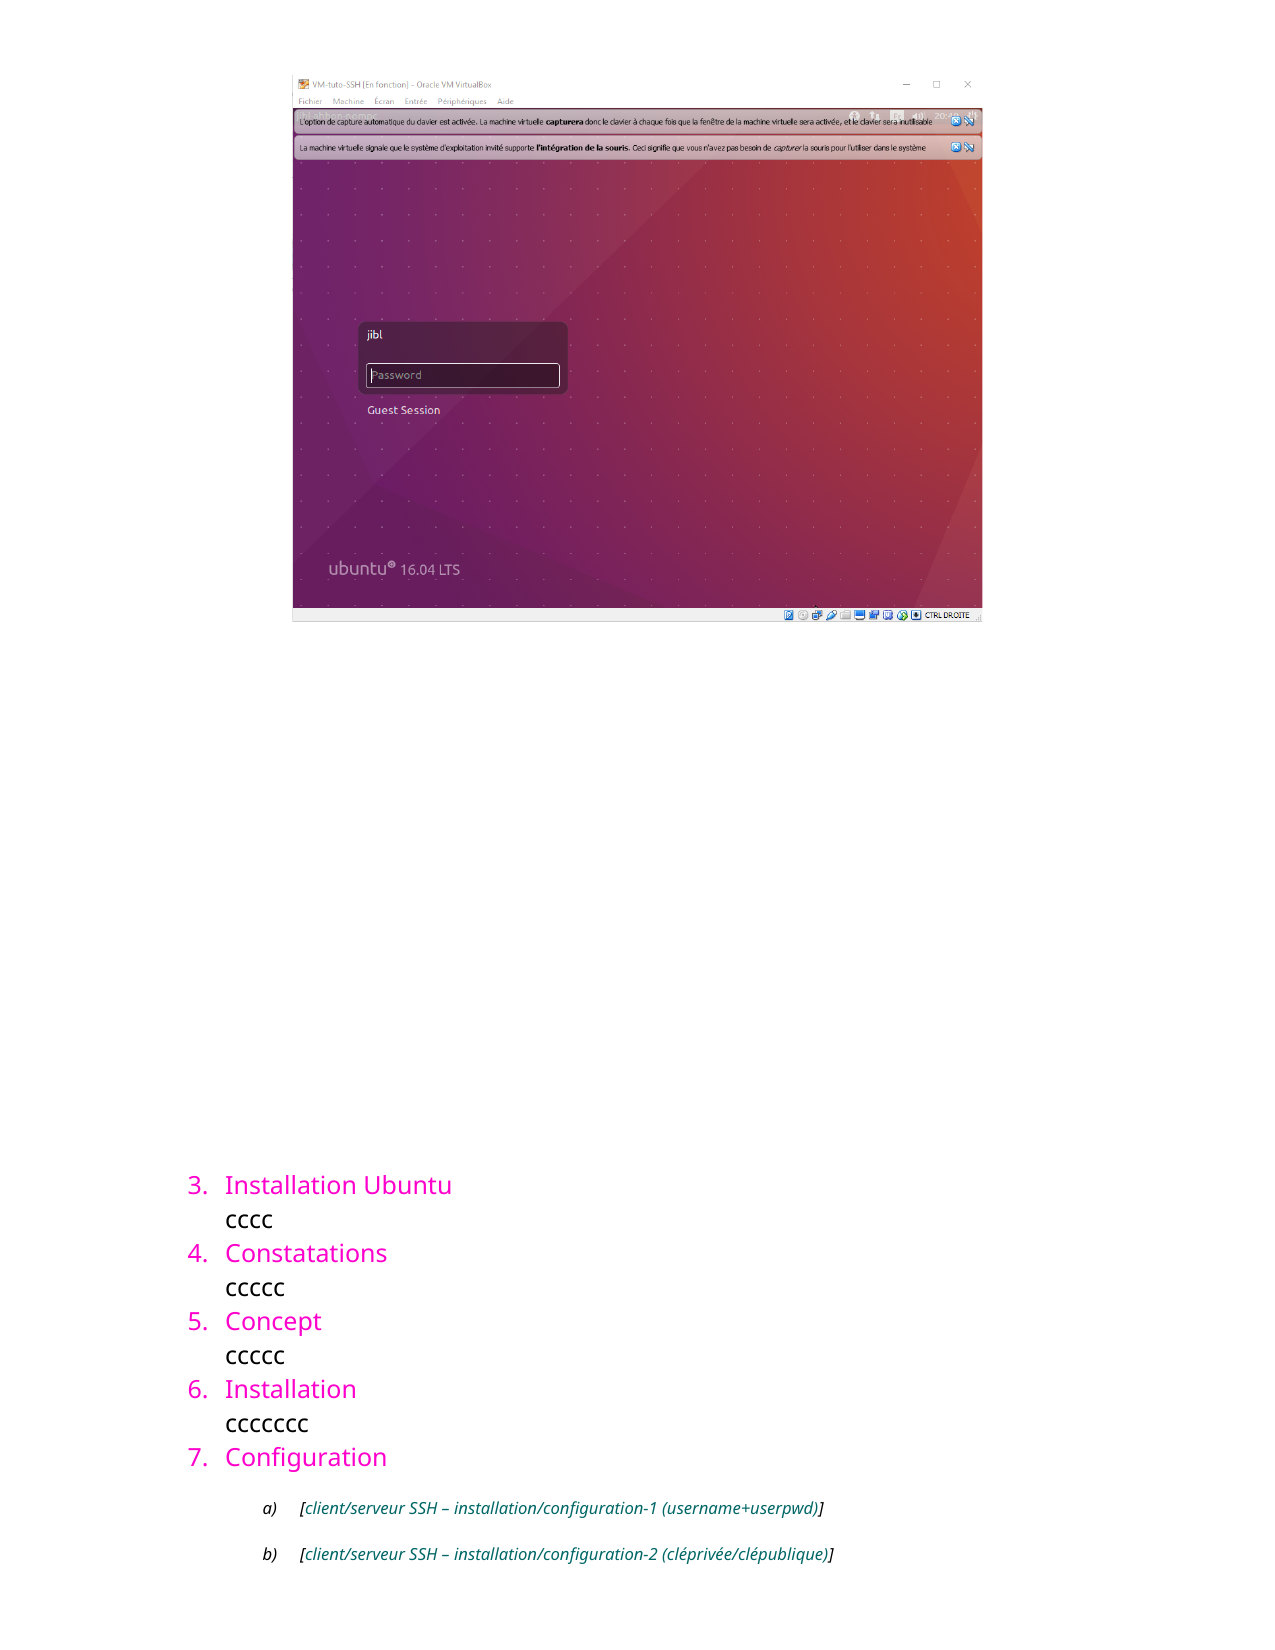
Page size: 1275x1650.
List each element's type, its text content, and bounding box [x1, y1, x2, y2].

list cccc [187, 1202, 1125, 1236]
list Configuration [187, 1440, 1125, 1474]
list Installation [187, 1372, 1125, 1406]
list Installation Ubuntu [187, 1168, 1125, 1202]
list [client/serveur SSH – installation/configuration-1 (username+userpwd)] [262, 1497, 1125, 1519]
list ccccc [187, 1270, 1125, 1304]
picture [292, 75, 983, 622]
list ccccc [187, 1338, 1125, 1372]
list Concept [187, 1304, 1125, 1338]
list Constatations [187, 1236, 1125, 1270]
list [client/serveur SSH – installation/configuration-2 (cléprivée/clépublique)] [262, 1542, 1125, 1565]
list ccccccc [187, 1406, 1125, 1440]
